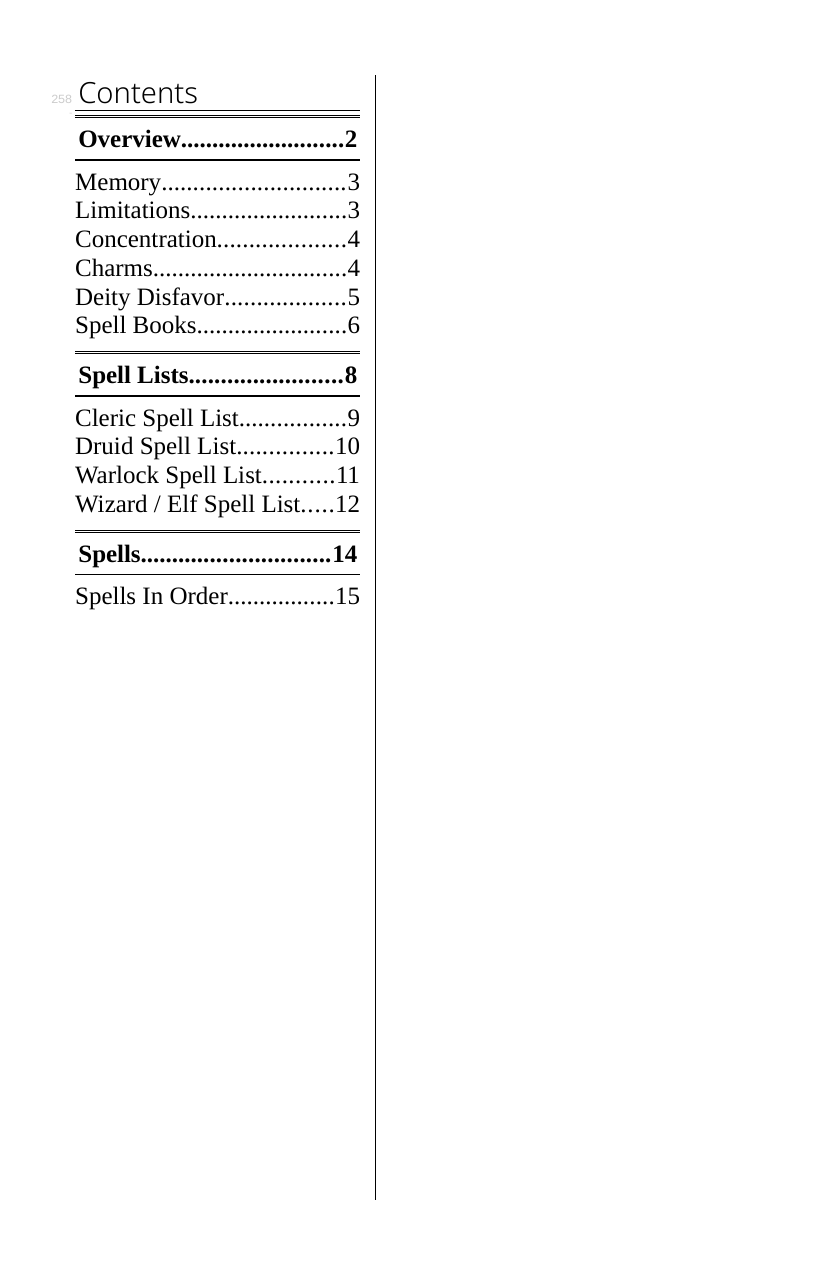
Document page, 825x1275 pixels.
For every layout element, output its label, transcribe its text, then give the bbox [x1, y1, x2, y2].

text Wizard / Elf Spell List 12 [75, 481, 360, 527]
text Limitations 3 [75, 196, 360, 224]
text Memory 3 [75, 161, 360, 196]
text Cleric Spell List 9 [75, 397, 360, 432]
text Contents [75, 75, 360, 110]
text Deity Disfavor 5 [75, 282, 360, 303]
text Spell Lists 8 [75, 354, 360, 389]
text Spells 14 [75, 533, 360, 568]
text Spell Books 6 [75, 303, 360, 348]
text Spells in order 15 [75, 575, 360, 619]
text Overview 2 [75, 118, 360, 153]
text Warlock Spell List 11 [75, 460, 360, 481]
text Druid Spell List 10 [75, 432, 360, 460]
text Concentration 4 [75, 224, 360, 253]
text Charms 4 [75, 253, 360, 282]
